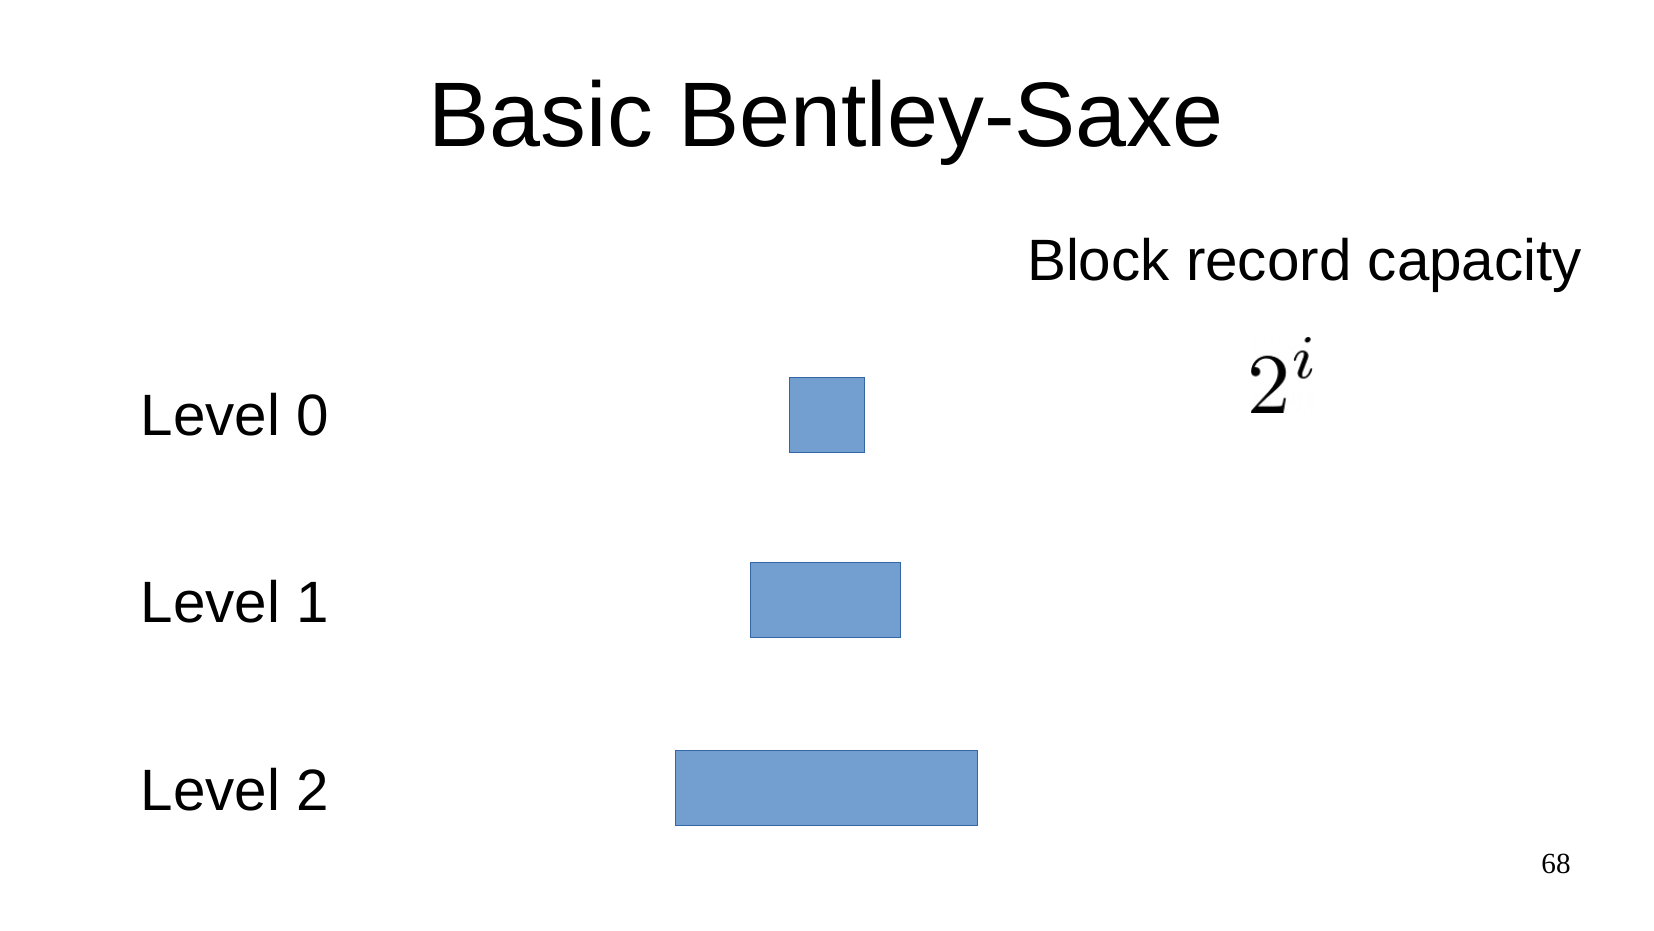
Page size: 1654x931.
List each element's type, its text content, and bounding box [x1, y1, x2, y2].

text_box Level 2 [125, 750, 352, 895]
text_box [750, 562, 901, 638]
text_box Block record capacity [1012, 220, 1613, 301]
text_box Level 1 [125, 562, 344, 643]
text_box [789, 377, 865, 453]
text_box [675, 750, 978, 826]
title Basic Bentley-Saxe [82, 37, 1571, 193]
text_box Level 0 [125, 375, 352, 455]
picture [1251, 337, 1313, 413]
